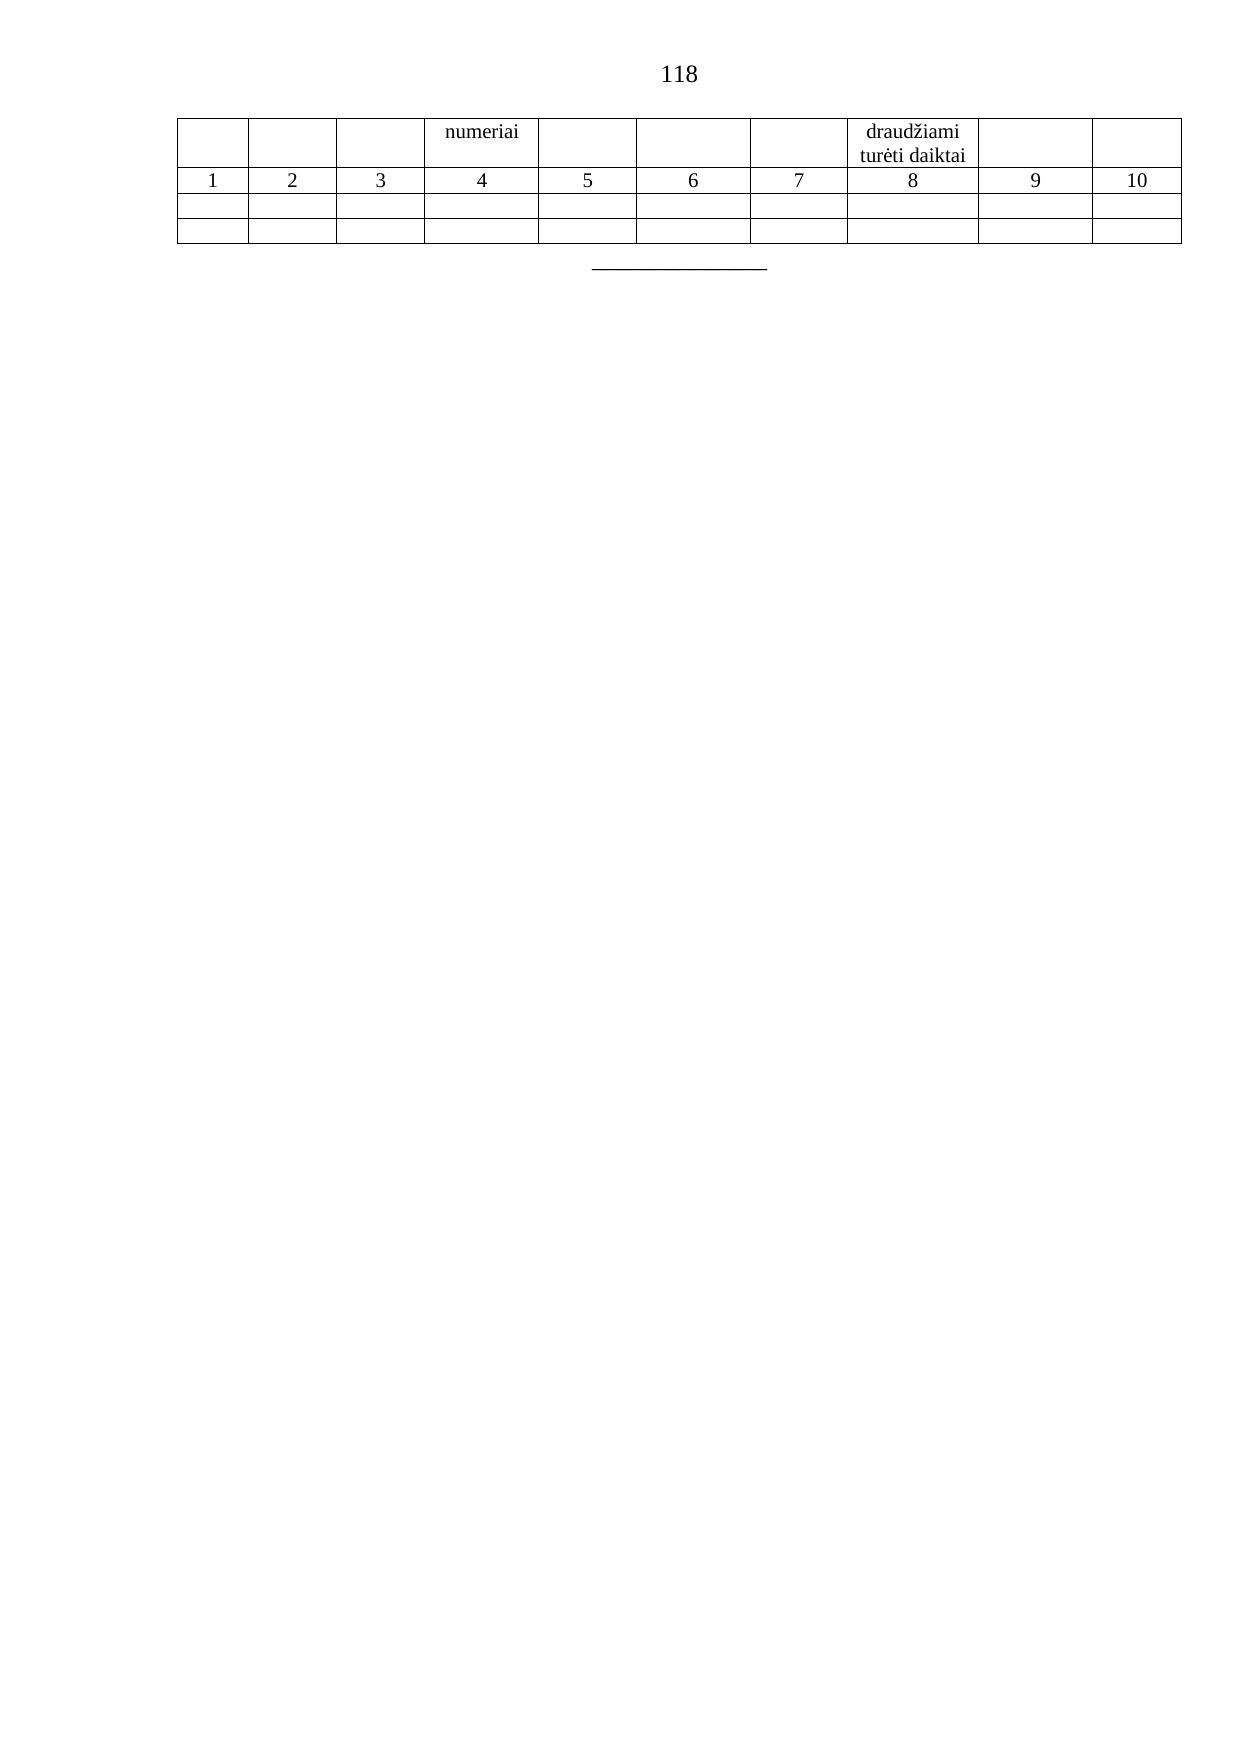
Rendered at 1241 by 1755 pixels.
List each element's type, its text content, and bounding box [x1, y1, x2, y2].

table_header [249, 119, 336, 167]
table_cell [249, 219, 336, 243]
table_cell [979, 219, 1092, 243]
table_header [539, 119, 636, 167]
table_cell 9 [979, 168, 1092, 192]
table_cell 4 [425, 168, 538, 192]
table_cell 6 [637, 168, 750, 192]
table_cell [178, 219, 248, 243]
table_cell [1093, 194, 1181, 217]
table_cell [637, 219, 750, 243]
table_cell [751, 219, 847, 243]
text ______________ [177, 244, 1181, 272]
table_header [337, 119, 424, 167]
table_cell [751, 194, 847, 217]
table_cell 5 [539, 168, 636, 192]
table_cell 1 [178, 168, 248, 192]
table_cell [1093, 219, 1181, 243]
table_cell [425, 194, 538, 217]
table_cell 3 [337, 168, 424, 192]
table_cell 2 [249, 168, 336, 192]
table_cell 8 [848, 168, 978, 192]
table_header [178, 119, 248, 167]
table_cell [848, 219, 978, 243]
table_cell 7 [751, 168, 847, 192]
table_cell [337, 194, 424, 217]
table_header draudžiami turėti daiktai [848, 119, 978, 167]
table_cell [178, 194, 248, 217]
table_cell [848, 194, 978, 217]
table_header [637, 119, 750, 167]
table_cell 10 [1093, 168, 1181, 192]
table_cell [337, 219, 424, 243]
table_cell [637, 194, 750, 217]
table_header [979, 119, 1092, 167]
table_cell [249, 194, 336, 217]
table_cell [539, 219, 636, 243]
table_header numeriai [425, 119, 538, 167]
table_cell [979, 194, 1092, 217]
table_header [1093, 119, 1181, 167]
table_header [751, 119, 847, 167]
table_cell [539, 194, 636, 217]
table_cell [425, 219, 538, 243]
